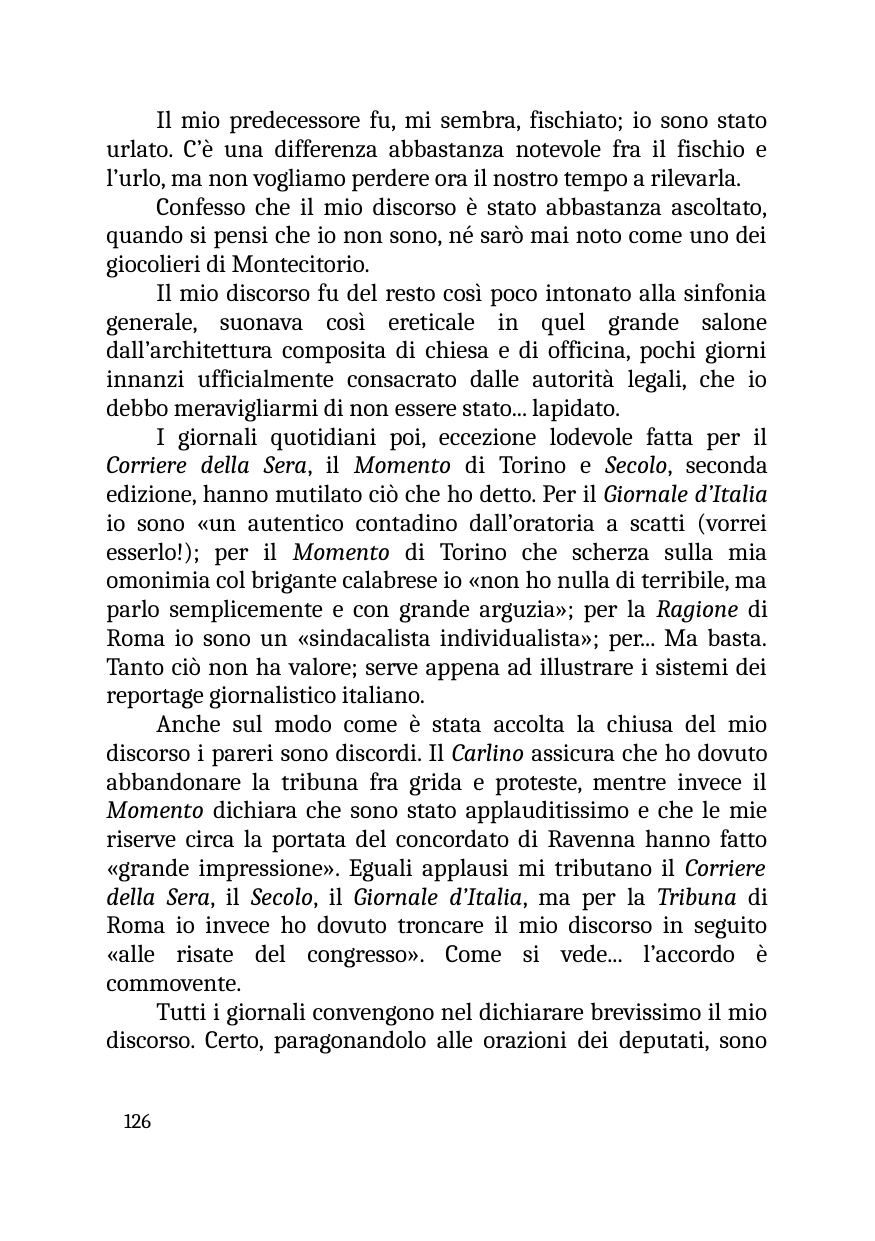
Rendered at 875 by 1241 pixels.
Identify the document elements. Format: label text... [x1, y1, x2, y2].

text Anche sul modo come è stata accolta la chiusa del mio discorso i pareri sono discordi. Il Carlino assicura che ho dovuto abbandonare la tribuna fra grida e proteste, mentre invece il Momento dichiara che sono stato applauditissimo e che le mie riserve circa la portata del concordato di Ravenna hanno fatto «grande impressione». Eguali applausi mi tributano il Corriere della Sera, il Secolo, il Giornale d’Italia, ma per la Tribuna di Roma io invece ho dovuto troncare il mio discorso in seguito «alle risate del congresso». Come si vede... l’accordo è commovente. [106, 710, 768, 997]
text Tutti i giornali convengono nel dichiarare brevissimo il mio discorso. Certo, paragonandolo alle orazioni dei deputati, sono [106, 997, 768, 1055]
text Confesso che il mio discorso è stato abbastanza ascoltato, quando si pensi che io non sono, né sarò mai noto come uno dei giocolieri di Montecitorio. [106, 192, 768, 279]
text Il mio predecessore fu, mi sembra, fischiato; io sono stato urlato. C’è una differenza abbastanza notevole fra il fischio e l’urlo, ma non vogliamo perdere ora il nostro tempo a rilevarla. [106, 106, 768, 192]
text I giornali quotidiani poi, eccezione lodevole fatta per il Corriere della Sera, il Momento di Torino e Secolo, seconda edizione, hanno mutilato ciò che ho detto. Per il Giornale d’Italia io sono «un autentico contadino dall’oratoria a scatti (vorrei esserlo!); per il Momento di Torino che scherza sulla mia omonimia col brigante calabrese io «non ho nulla di terribile, ma parlo semplicemente e con grande arguzia»; per la Ragione di Roma io sono un «sindacalista individualista»; per... Ma basta. Tanto ciò non ha valore; serve appena ad illustrare i sistemi dei reportage giornalistico italiano. [106, 422, 768, 710]
text Il mio discorso fu del resto così poco intonato alla sinfonia generale, suonava così ereticale in quel grande salone dall’architettura composita di chiesa e di officina, pochi giorni innanzi ufficialmente consacrato dalle autorità legali, che io debbo meravigliarmi di non essere stato... lapidato. [106, 279, 768, 422]
